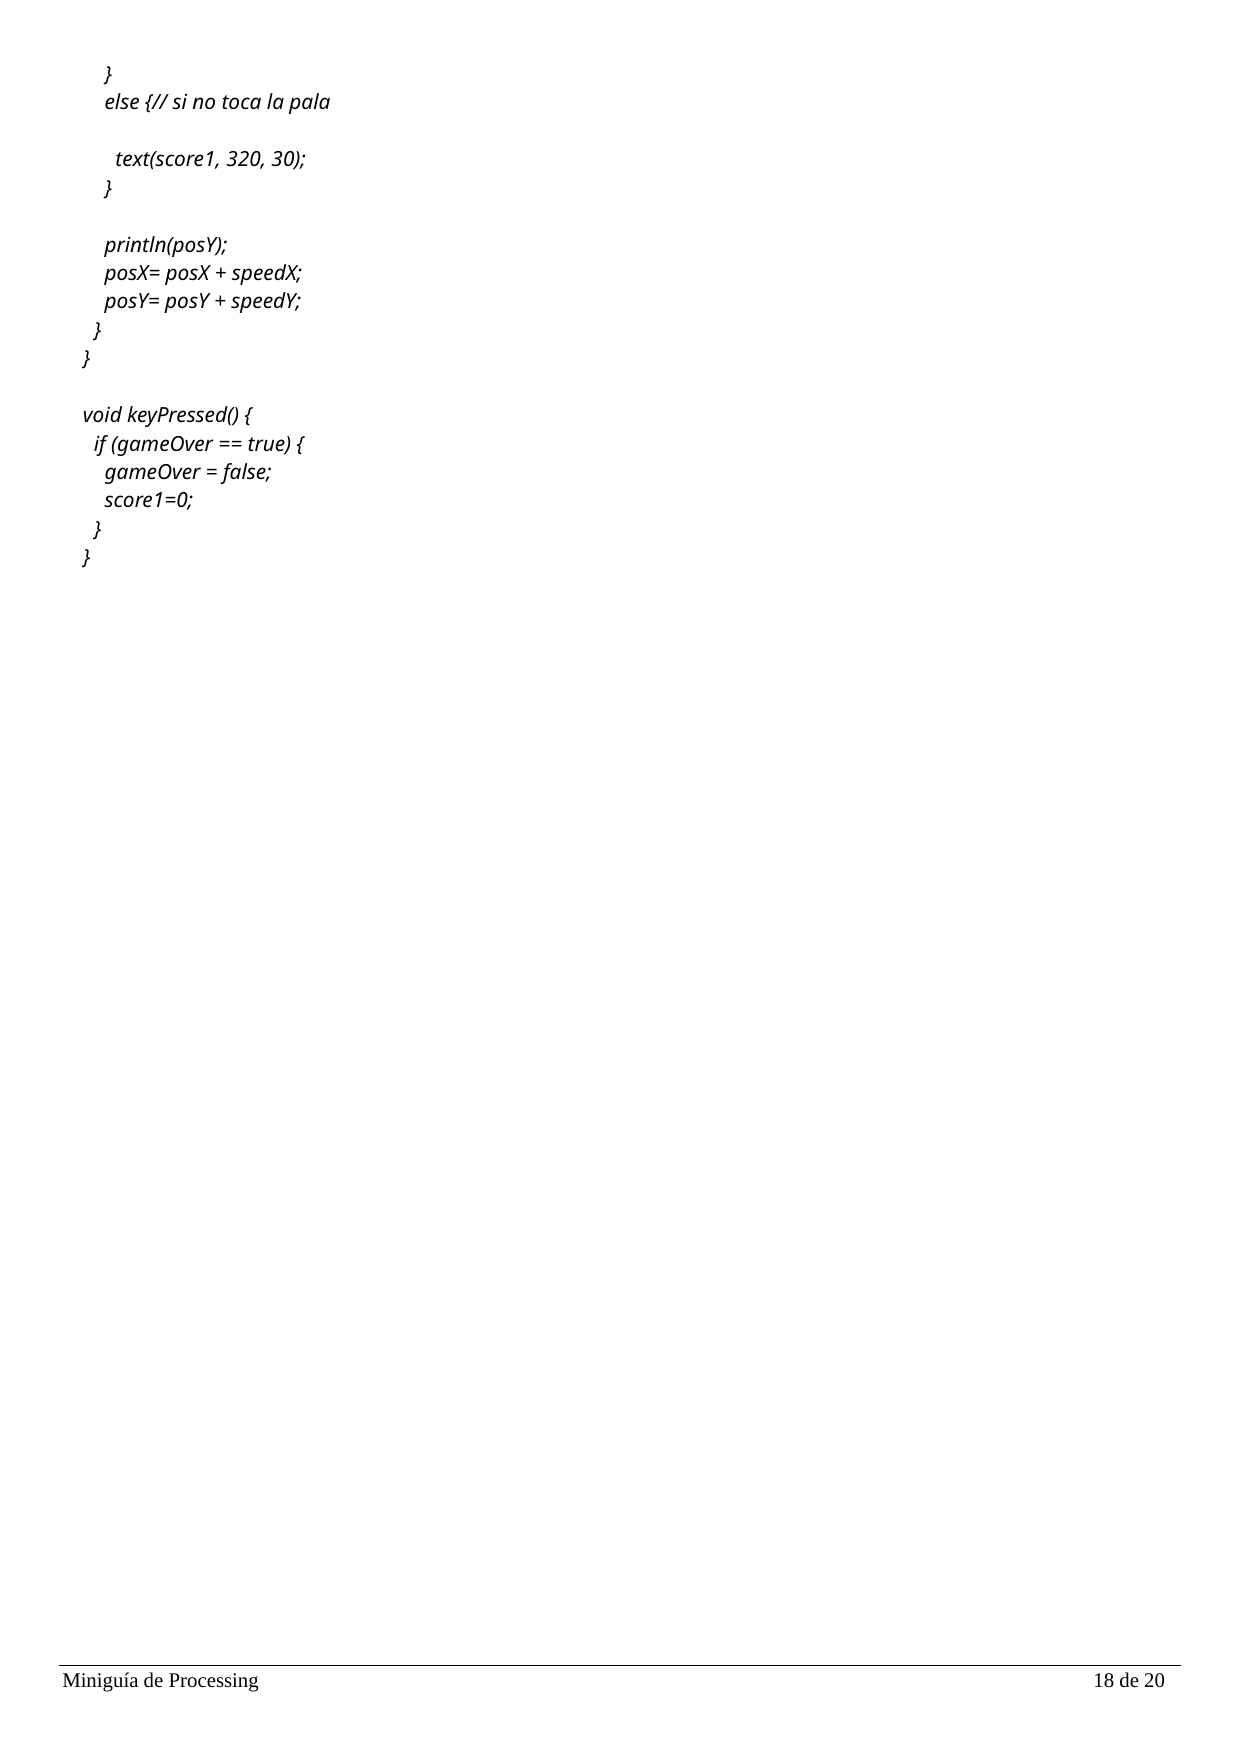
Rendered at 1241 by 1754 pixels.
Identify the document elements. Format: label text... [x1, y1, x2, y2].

text if (gameOver == true) { [59, 429, 1181, 457]
text println(posY); [59, 230, 1181, 258]
text } [59, 59, 1181, 87]
text else {// si no toca la pala [59, 87, 1181, 116]
text score1=0; [59, 486, 1181, 514]
text posY= posY + speedY; [59, 287, 1181, 315]
text void keyPressed() { [59, 400, 1181, 429]
text posX= posX + speedX; [59, 258, 1181, 287]
text } [59, 173, 1181, 201]
text } [59, 514, 1181, 542]
text } [59, 315, 1181, 343]
text text(score1, 320, 30); [59, 144, 1181, 173]
text } [59, 542, 1181, 571]
text } [59, 343, 1181, 372]
text gameOver = false; [59, 457, 1181, 486]
